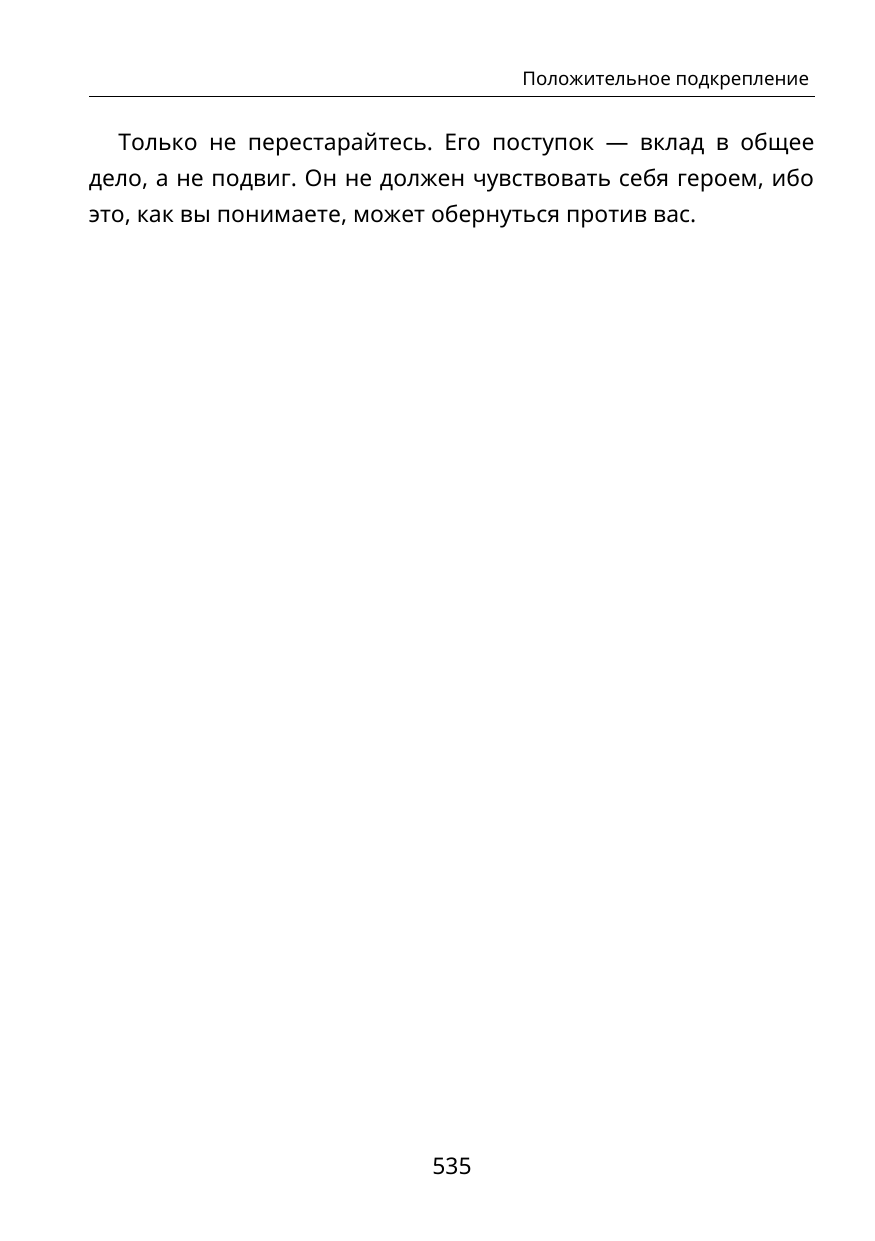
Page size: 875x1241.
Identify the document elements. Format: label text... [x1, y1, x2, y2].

text Только не перестарайтесь. Его поступок — вклад в общее дело, а не подвиг. Он не должен чувствовать себя героем, ибо это, как вы понимаете, может обернуться против вас. [88, 126, 815, 229]
